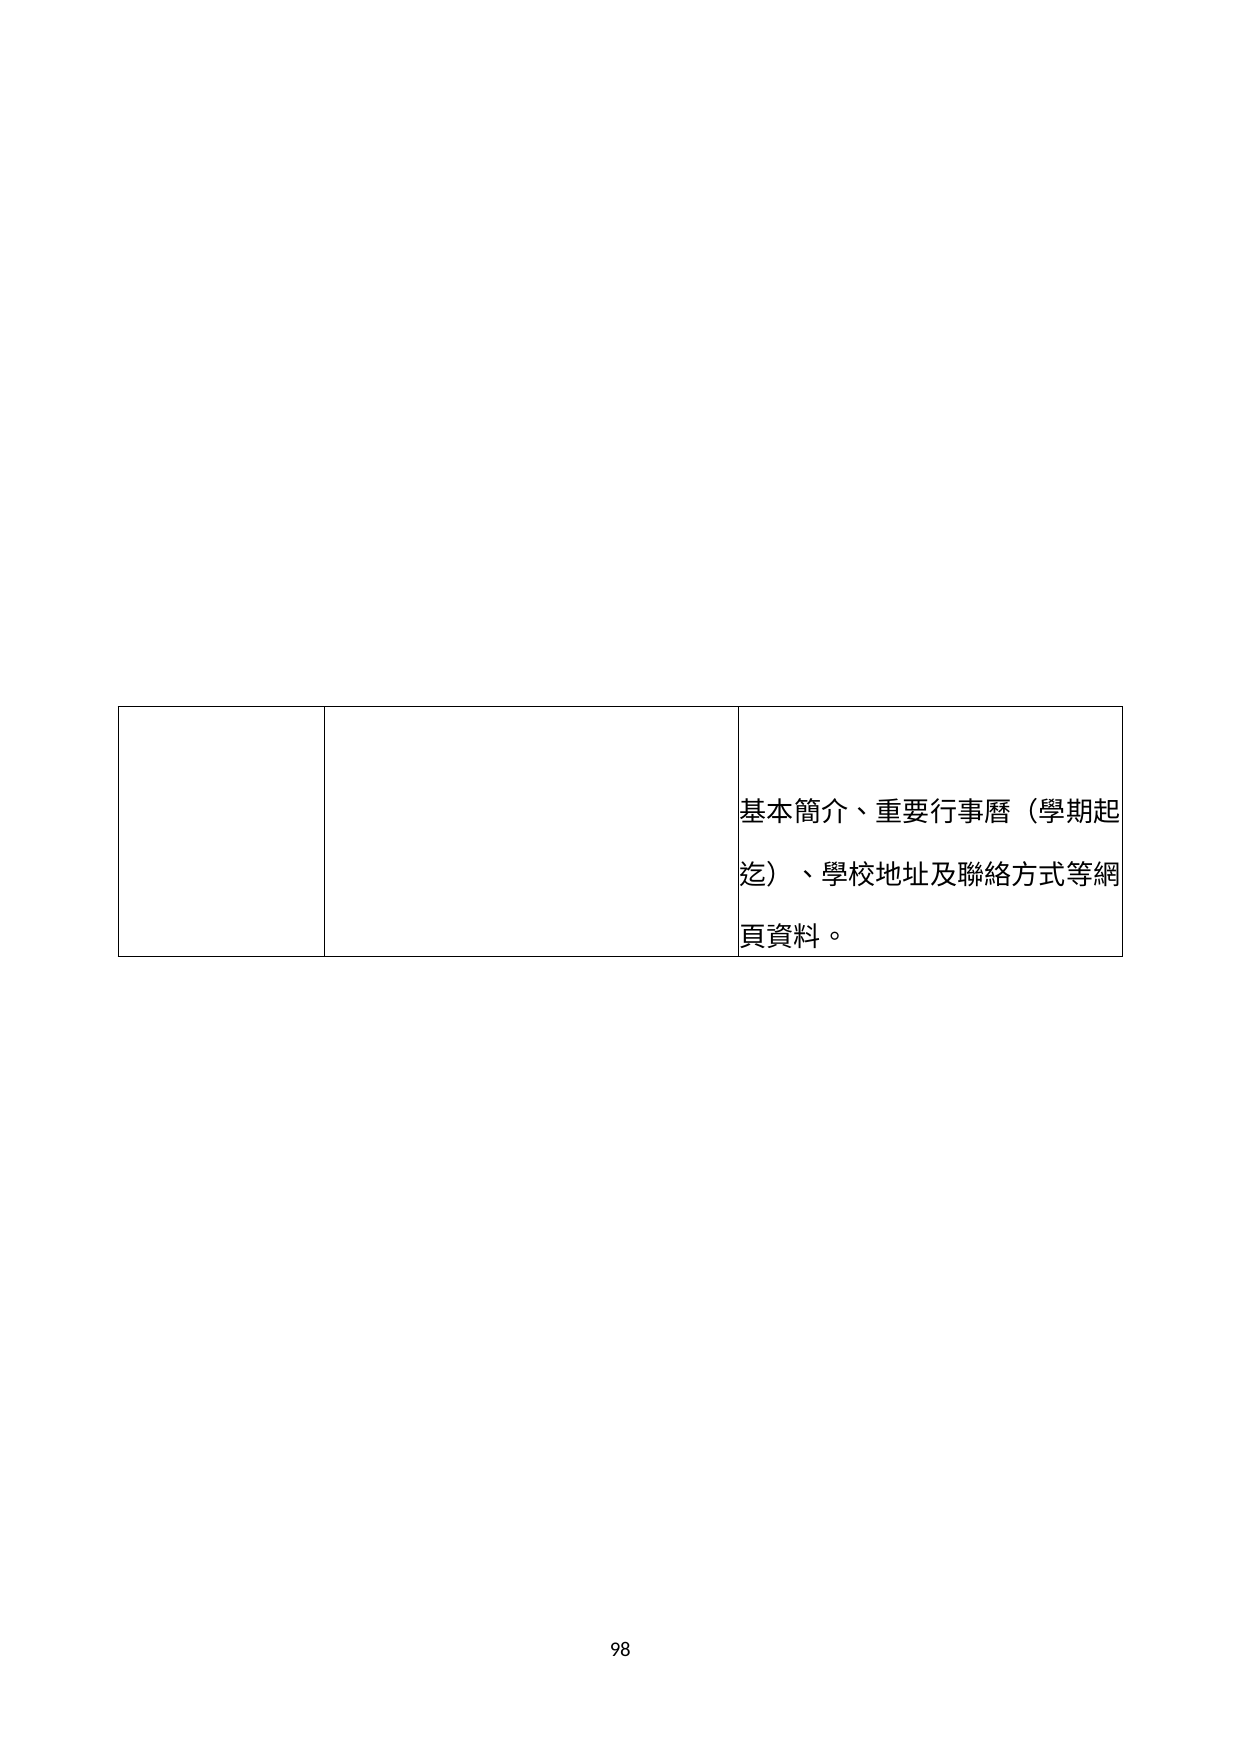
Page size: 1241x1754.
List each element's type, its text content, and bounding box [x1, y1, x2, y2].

table_cell [325, 707, 738, 956]
table_cell 基本簡介、重要行事曆（學期起迄）、學校地址及聯絡方式等網頁資料。 [739, 707, 1122, 956]
table_cell [119, 707, 324, 956]
